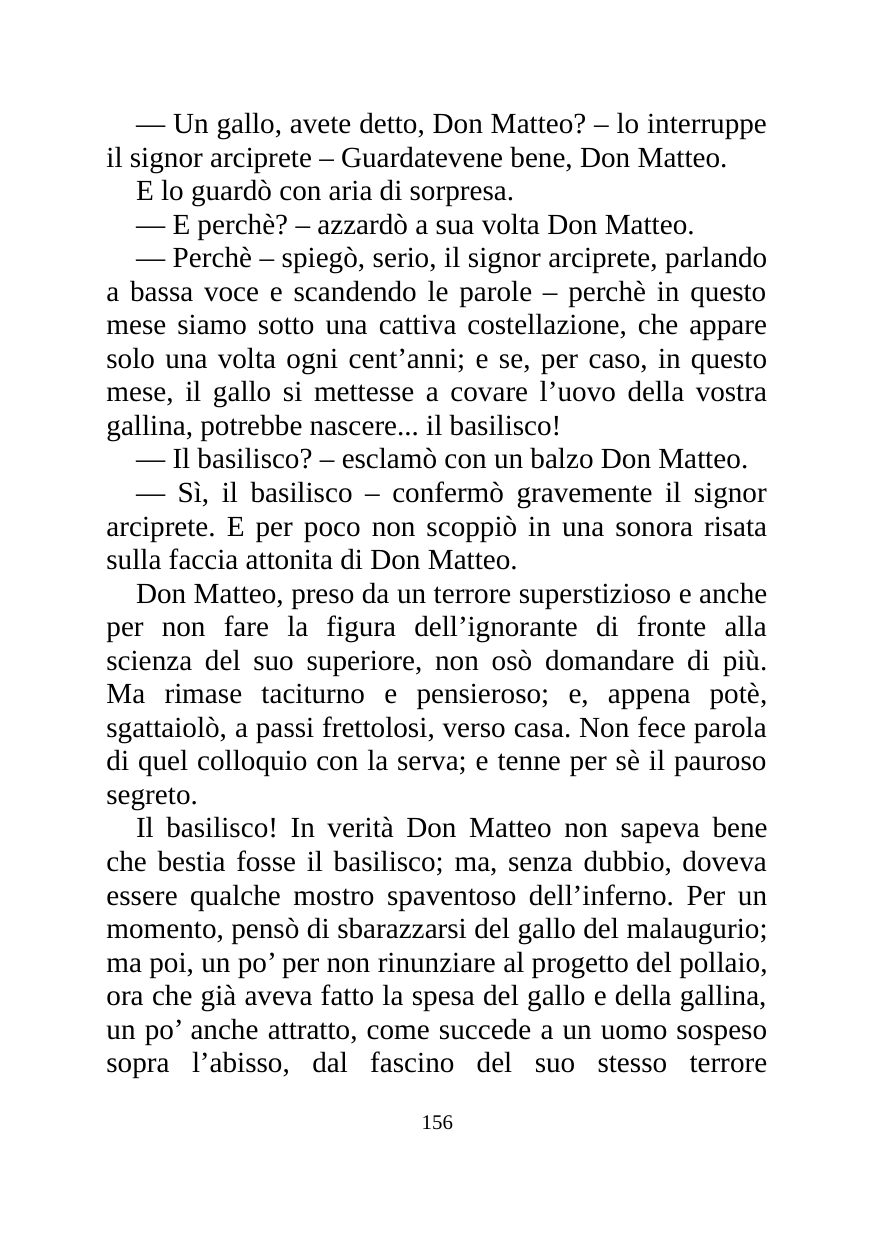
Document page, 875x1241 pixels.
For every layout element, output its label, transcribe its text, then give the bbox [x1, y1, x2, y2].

text — Sì, il basilisco – confermò gravemente il signor arciprete. E per poco non scoppiò in una sonora risata sulla faccia attonita di Don Matteo. [106, 475, 768, 576]
text — E perchè? – azzardò a sua volta Don Matteo. [106, 207, 768, 240]
text — Un gallo, avete detto, Don Matteo? – lo interruppe il signor arciprete – Guardatevene bene, Don Matteo. [106, 106, 768, 173]
text E lo guardò con aria di sorpresa. [106, 173, 768, 207]
text — Il basilisco? – esclamò con un balzo Don Matteo. [106, 442, 768, 475]
text — Perchè – spiegò, serio, il signor arciprete, parlando a bassa voce e scandendo le parole – perchè in questo mese siamo sotto una cattiva costellazione, che appare solo una volta ogni cent’anni; e se, per caso, in questo mese, il gallo si mettesse a covare l’uovo della vostra gallina, potrebbe nascere... il basilisco! [106, 240, 768, 442]
text Il basilisco! In verità Don Matteo non sapeva bene che bestia fosse il basilisco; ma, senza dubbio, doveva essere qualche mostro spaventoso dell’inferno. Per un momento, pensò di sbarazzarsi del gallo del malaugurio; ma poi, un po’ per non rinunziare al progetto del pollaio, ora che già aveva fatto la spesa del gallo e della gallina, un po’ anche attratto, come succede a un uomo sospeso sopra l’abisso, dal fascino del suo stesso terrore [106, 811, 768, 1079]
text Don Matteo, preso da un terrore superstizioso e anche per non fare la figura dell’ignorante di fronte alla scienza del suo superiore, non osò domandare di più. Ma rimase taciturno e pensieroso; e, appena potè, sgattaiolò, a passi frettolosi, verso casa. Non fece parola di quel colloquio con la serva; e tenne per sè il pauroso segreto. [106, 576, 768, 811]
